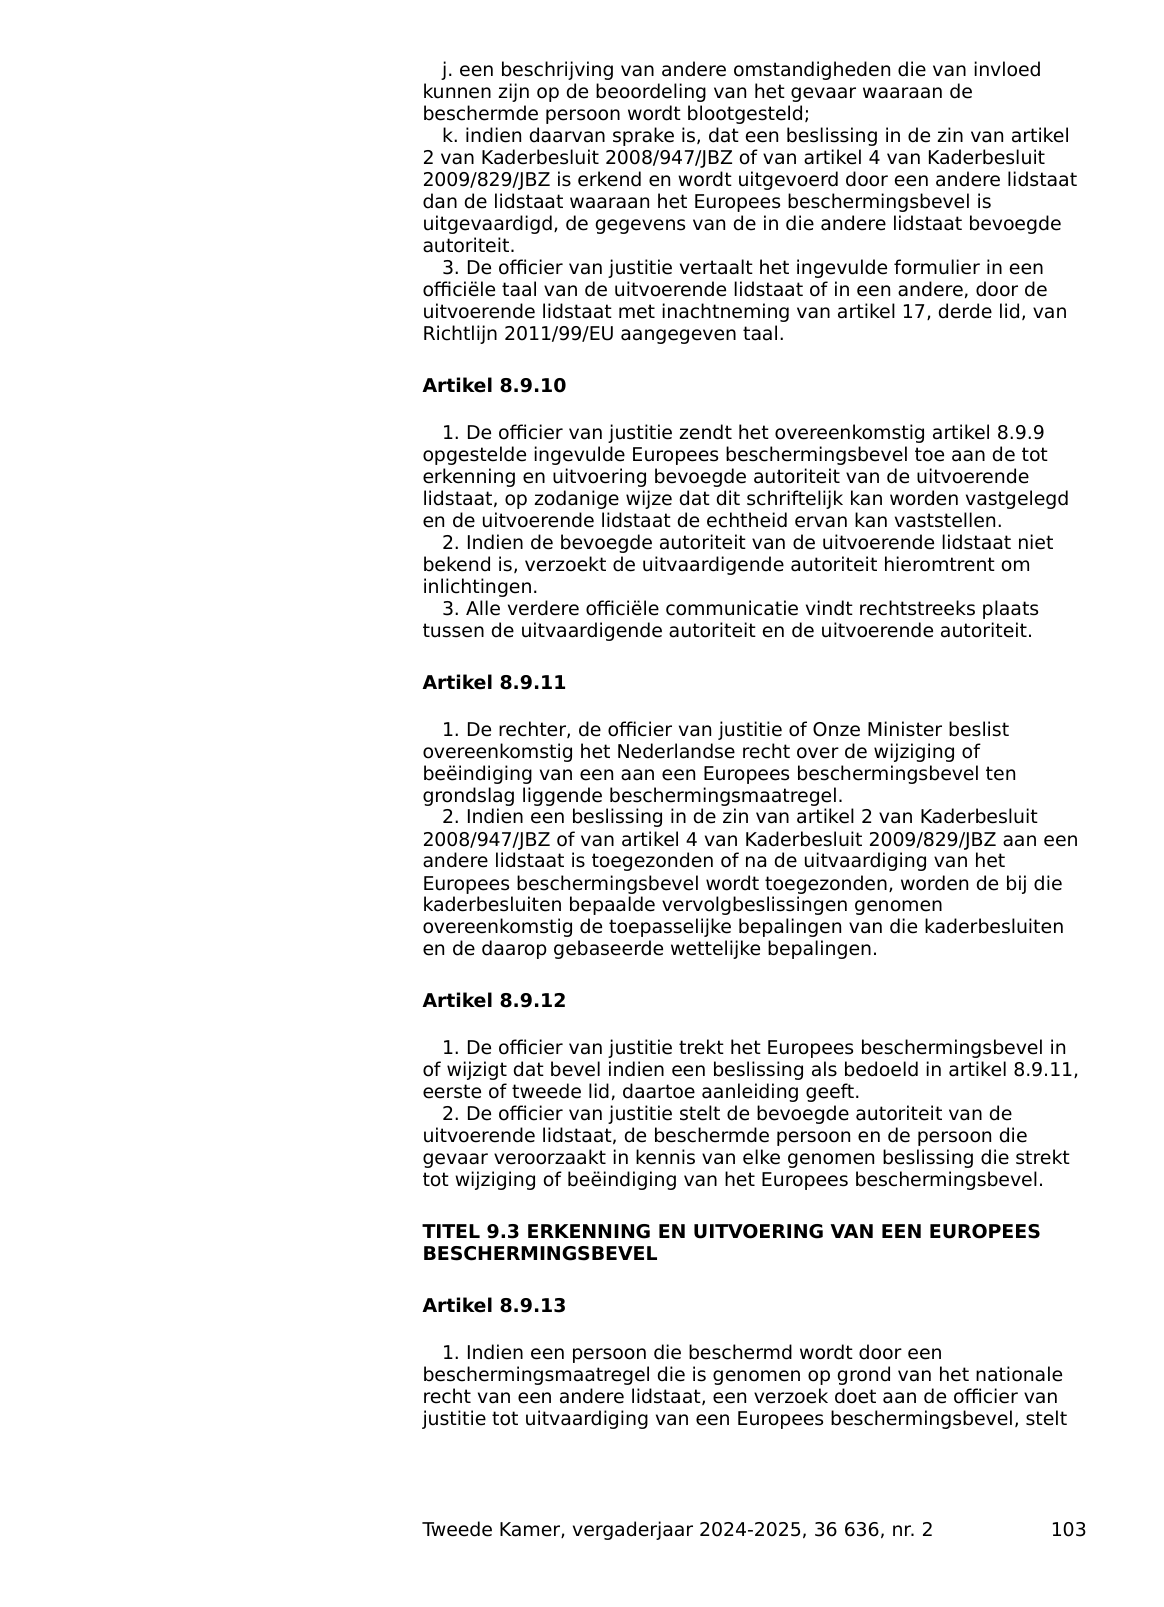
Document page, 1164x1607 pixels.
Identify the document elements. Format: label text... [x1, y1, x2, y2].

text 1. De officier van justitie trekt het Europees beschermingsbevel in of wijzigt dat bevel indien een beslissing als bedoeld in artikel 8.9.11, eerste of tweede lid, daartoe aanleiding geeft. [422, 1037, 1087, 1103]
text 3. De officier van justitie vertaalt het ingevulde formulier in een officiële taal van de uitvoerende lidstaat of in een andere, door de uitvoerende lidstaat met inachtneming van artikel 17, derde lid, van Richtlijn 2011/99/EU aangegeven taal. [422, 257, 1087, 345]
subtitle Artikel 8.9.12 [422, 990, 1087, 1012]
subtitle Artikel 8.9.13 [422, 1295, 1087, 1317]
text j. een beschrijving van andere omstandigheden die van invloed kunnen zijn op de beoordeling van het gevaar waaraan de beschermde persoon wordt blootgesteld; [422, 59, 1087, 125]
text 3. Alle verdere officiële communicatie vindt rechtstreeks plaats tussen de uitvaardigende autoriteit en de uitvoerende autoriteit. [422, 598, 1087, 642]
text 1. De officier van justitie zendt het overeenkomstig artikel 8.9.9 opgestelde ingevulde Europees beschermingsbevel toe aan de tot erkenning en uitvoering bevoegde autoriteit van de uitvoerende lidstaat, op zodanige wijze dat dit schriftelijk kan worden vastgelegd en de uitvoerende lidstaat de echtheid ervan kan vaststellen. [422, 422, 1087, 532]
text 1. Indien een persoon die beschermd wordt door een beschermingsmaatregel die is genomen op grond van het nationale recht van een andere lidstaat, een verzoek doet aan de officier van justitie tot uitvaardiging van een Europees beschermingsbevel, stelt [422, 1342, 1087, 1430]
subtitle Artikel 8.9.11 [422, 672, 1087, 693]
text 2. Indien de bevoegde autoriteit van de uitvoerende lidstaat niet bekend is, verzoekt de uitvaardigende autoriteit hieromtrent om inlichtingen. [422, 532, 1087, 598]
text 2. Indien een beslissing in de zin van artikel 2 van Kaderbesluit 2008/947/JBZ of van artikel 4 van Kaderbesluit 2009/829/JBZ aan een andere lidstaat is toegezonden of na de uitvaardiging van het Europees beschermingsbevel wordt toegezonden, worden de bij die kaderbesluiten bepaalde vervolgbeslissingen genomen overeenkomstig de toepasselijke bepalingen van die kaderbesluiten en de daarop gebaseerde wettelijke bepalingen. [422, 806, 1087, 960]
subtitle TITEL 9.3 ERKENNING EN UITVOERING VAN EEN EUROPEES BESCHERMINGSBEVEL [422, 1221, 1087, 1265]
subtitle Artikel 8.9.10 [422, 375, 1087, 397]
text 1. De rechter, de officier van justitie of Onze Minister beslist overeenkomstig het Nederlandse recht over de wijziging of beëindiging van een aan een Europees beschermingsbevel ten grondslag liggende beschermingsmaatregel. [422, 718, 1087, 806]
text k. indien daarvan sprake is, dat een beslissing in de zin van artikel 2 van Kaderbesluit 2008/947/JBZ of van artikel 4 van Kaderbesluit 2009/829/JBZ is erkend en wordt uitgevoerd door een andere lidstaat dan de lidstaat waaraan het Europees beschermingsbevel is uitgevaardigd, de gegevens van de in die andere lidstaat bevoegde autoriteit. [422, 125, 1087, 257]
text 2. De officier van justitie stelt de bevoegde autoriteit van de uitvoerende lidstaat, de beschermde persoon en de persoon die gevaar veroorzaakt in kennis van elke genomen beslissing die strekt tot wijziging of beëindiging van het Europees beschermingsbevel. [422, 1103, 1087, 1191]
